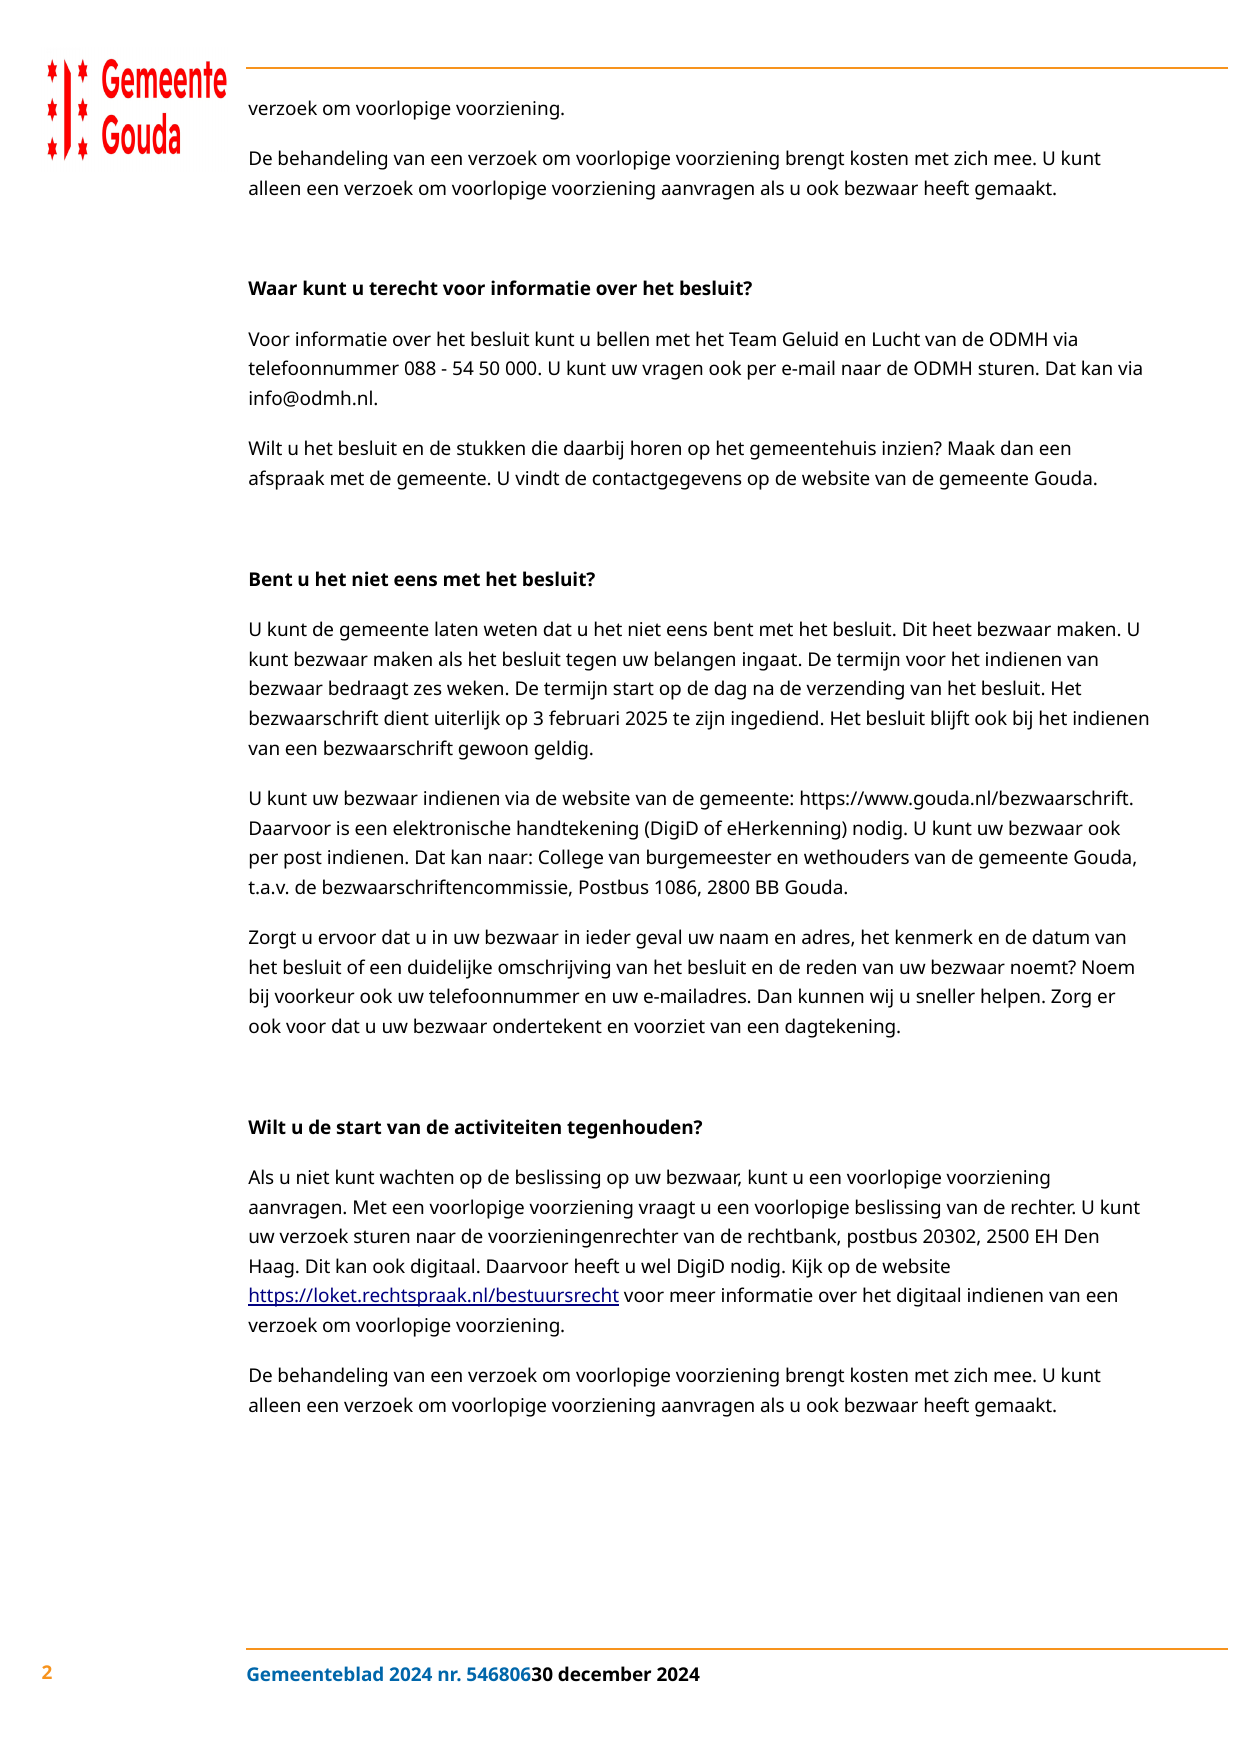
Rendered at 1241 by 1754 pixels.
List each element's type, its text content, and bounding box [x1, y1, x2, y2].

text U kunt uw bezwaar indienen via de website van de gemeente: https://www.gouda.nl/bezwaarschrift. Daarvoor is een elektronische handtekening (DigiD of eHerkenning) nodig. U kunt uw bezwaar ook per post indienen. Dat kan naar: College van burgemeester en wethouders van de gemeente Gouda, t.a.v. de bezwaarschriftencommissie, Postbus 1086, 2800 BB Gouda. [248, 785, 1152, 900]
text Waar kunt u terecht voor informatie over het besluit? [248, 276, 1152, 301]
text U kunt de gemeente laten weten dat u het niet eens bent met het besluit. Dit heet bezwaar maken. U kunt bezwaar maken als het besluit tegen uw belangen ingaat. De termijn voor het indienen van bezwaar bedraagt zes weken. De termijn start op de dag na de verzending van het besluit. Het bezwaarschrift dient uiterlijk op 3 februari 2025 te zijn ingediend. Het besluit blijft ook bij het indienen van een bezwaarschrift gewoon geldig. [248, 616, 1152, 761]
text Wilt u het besluit en de stukken die daarbij horen op het gemeentehuis inzien? Maak dan een afspraak met de gemeente. U vindt de contactgegevens op de website van de gemeente Gouda. [248, 436, 1152, 491]
picture [41, 47, 231, 172]
text Voor informatie over het besluit kunt u bellen met het Team Geluid en Lucht van de ODMH via telefoonnummer 088 - 54 50 000. U kunt uw vragen ook per e-mail naar de ODMH sturen. Dat kan via info@odmh.nl. [248, 326, 1152, 411]
text verzoek om voorlopige voorziening. [248, 95, 1152, 121]
text Zorgt u ervoor dat u in uw bezwaar in ieder geval uw naam en adres, het kenmerk en de datum van het besluit of een duidelijke omschrijving van het besluit en de reden van uw bezwaar noemt? Noem bij voorkeur ook uw telefoonnummer en uw e-mailadres. Dan kunnen wij u sneller helpen. Zorg er ook voor dat u uw bezwaar ondertekent en voorziet van een dagtekening. [248, 924, 1152, 1039]
text De behandeling van een verzoek om voorlopige voorziening brengt kosten met zich mee. U kunt alleen een verzoek om voorlopige voorziening aanvragen als u ook bezwaar heeft gemaakt. [248, 145, 1152, 201]
text De behandeling van een verzoek om voorlopige voorziening brengt kosten met zich mee. U kunt alleen een verzoek om voorlopige voorziening aanvragen als u ook bezwaar heeft gemaakt. [248, 1363, 1152, 1418]
text Als u niet kunt wachten op de beslissing op uw bezwaar, kunt u een voorlopige voorziening aanvragen. Met een voorlopige voorziening vraagt u een voorlopige beslissing van de rechter. U kunt uw verzoek sturen naar de voorzieningenrechter van de rechtbank, postbus 20302, 2500 EH Den Haag. Dit kan ook digitaal. Daarvoor heeft u wel DigiD nodig. Kijk op de website https://loket.rechtspraak.nl/bestuursrecht voor meer informatie over het digitaal indienen van een verzoek om voorlopige voorziening. [248, 1164, 1152, 1338]
text Bent u het niet eens met het besluit? [248, 566, 1152, 592]
text Wilt u de start van de activiteiten tegenhouden? [248, 1114, 1152, 1140]
